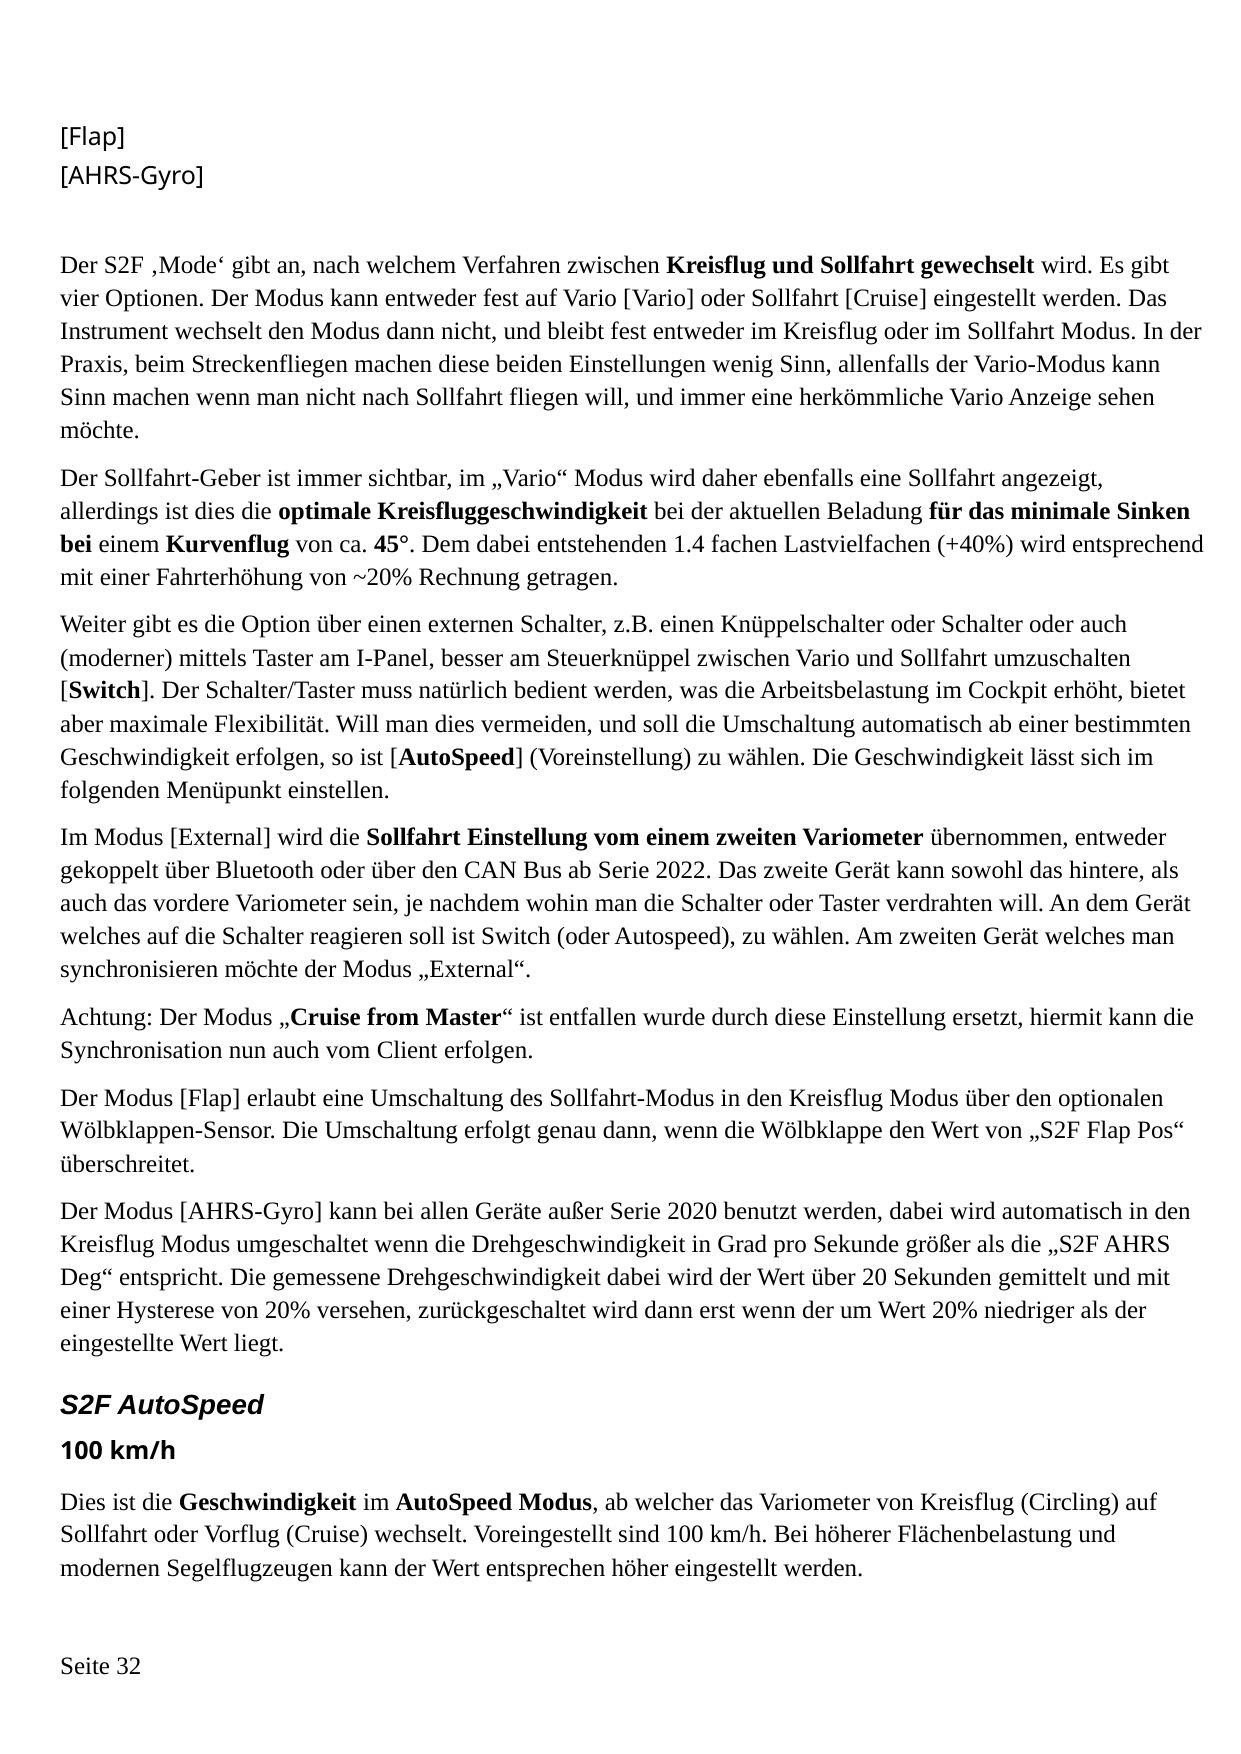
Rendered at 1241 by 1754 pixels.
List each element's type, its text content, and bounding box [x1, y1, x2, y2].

text [AHRS-Gyro] [60, 157, 1207, 191]
text Der Sollfahrt-Geber ist immer sichtbar, im „Vario“ Modus wird daher ebenfalls eine Sollfahrt angezeigt, allerdings ist dies die optimale Kreisfluggeschwindigkeit bei der aktuellen Beladung für das minimale Sinken bei einem Kurvenflug von ca. 45°. Dem dabei entstehenden 1.4 fachen Lastvielfachen (+40%) wird entsprechend mit einer Fahrterhöhung von ~20% Rechnung getragen. [60, 463, 1207, 591]
text Der Modus [Flap] erlaubt eine Umschaltung des Sollfahrt-Modus in den Kreisflug Modus über den optionalen Wölbklappen-Sensor. Die Umschaltung erfolgt genau dann, wenn die Wölbklappe den Wert von „S2F Flap Pos“ überschreitet. [60, 1083, 1207, 1177]
text Im Modus [External] wird die Sollfahrt Einstellung vom einem zweiten Variometer übernommen, entweder gekoppelt über Bluetooth oder über den CAN Bus ab Serie 2022. Das zweite Gerät kann sowohl das hintere, als auch das vordere Variometer sein, je nachdem wohin man die Schalter oder Taster verdrahten will. An dem Gerät welches auf die Schalter reagieren soll ist Switch (oder Autospeed), zu wählen. Am zweiten Gerät welches man synchronisieren möchte der Modus „External“. [60, 822, 1207, 983]
text [Flap] [60, 118, 1207, 152]
subtitle S2F AutoSpeed [60, 1388, 1207, 1420]
text Dies ist die Geschwindigkeit im AutoSpeed Modus, ab welcher das Variometer von Kreisflug (Circling) auf Sollfahrt oder Vorflug (Cruise) wechselt. Voreingestellt sind 100 km/h. Bei höherer Flächenbelastung und modernen Segelflugzeugen kann der Wert entsprechen höher eingestellt werden. [60, 1487, 1207, 1581]
text Der Modus [AHRS-Gyro] kann bei allen Geräte außer Serie 2020 benutzt werden, dabei wird automatisch in den Kreisflug Modus umgeschaltet wenn die Drehgeschwindigkeit in Grad pro Sekunde größer als die „S2F AHRS Deg“ entspricht. Die gemessene Drehgeschwindigkeit dabei wird der Wert über 20 Sekunden gemittelt und mit einer Hysterese von 20% versehen, zurückgeschaltet wird dann erst wenn der um Wert 20% niedriger als der eingestellte Wert liegt. [60, 1196, 1207, 1357]
text Achtung: Der Modus „Cruise from Master“ ist entfallen wurde durch diese Einstellung ersetzt, hiermit kann die Synchronisation nun auch vom Client erfolgen. [60, 1002, 1207, 1064]
text Weiter gibt es die Option über einen externen Schalter, z.B. einen Knüppelschalter oder Schalter oder auch (moderner) mittels Taster am I-Panel, besser am Steuerknüppel zwischen Vario und Sollfahrt umzuschalten [Switch]. Der Schalter/Taster muss natürlich bedient werden, was die Arbeitsbelastung im Cockpit erhöht, bietet aber maximale Flexibilität. Will man dies vermeiden, und soll die Umschaltung automatisch ab einer bestimmten Geschwindigkeit erfolgen, so ist [AutoSpeed] (Voreinstellung) zu wählen. Die Geschwindigkeit lässt sich im folgenden Menüpunkt einstellen. [60, 609, 1207, 803]
text Der S2F ‚Mode‘ gibt an, nach welchem Verfahren zwischen Kreisflug und Sollfahrt gewechselt wird. Es gibt vier Optionen. Der Modus kann entweder fest auf Vario [Vario] oder Sollfahrt [Cruise] eingestellt werden. Das Instrument wechselt den Modus dann nicht, und bleibt fest entweder im Kreisflug oder im Sollfahrt Modus. In der Praxis, beim Streckenfliegen machen diese beiden Einstellungen wenig Sinn, allenfalls der Vario-Modus kann Sinn machen wenn man nicht nach Sollfahrt fliegen will, und immer eine herkömmliche Vario Anzeige sehen möchte. [60, 250, 1207, 444]
text 100 km/h [60, 1433, 1207, 1467]
